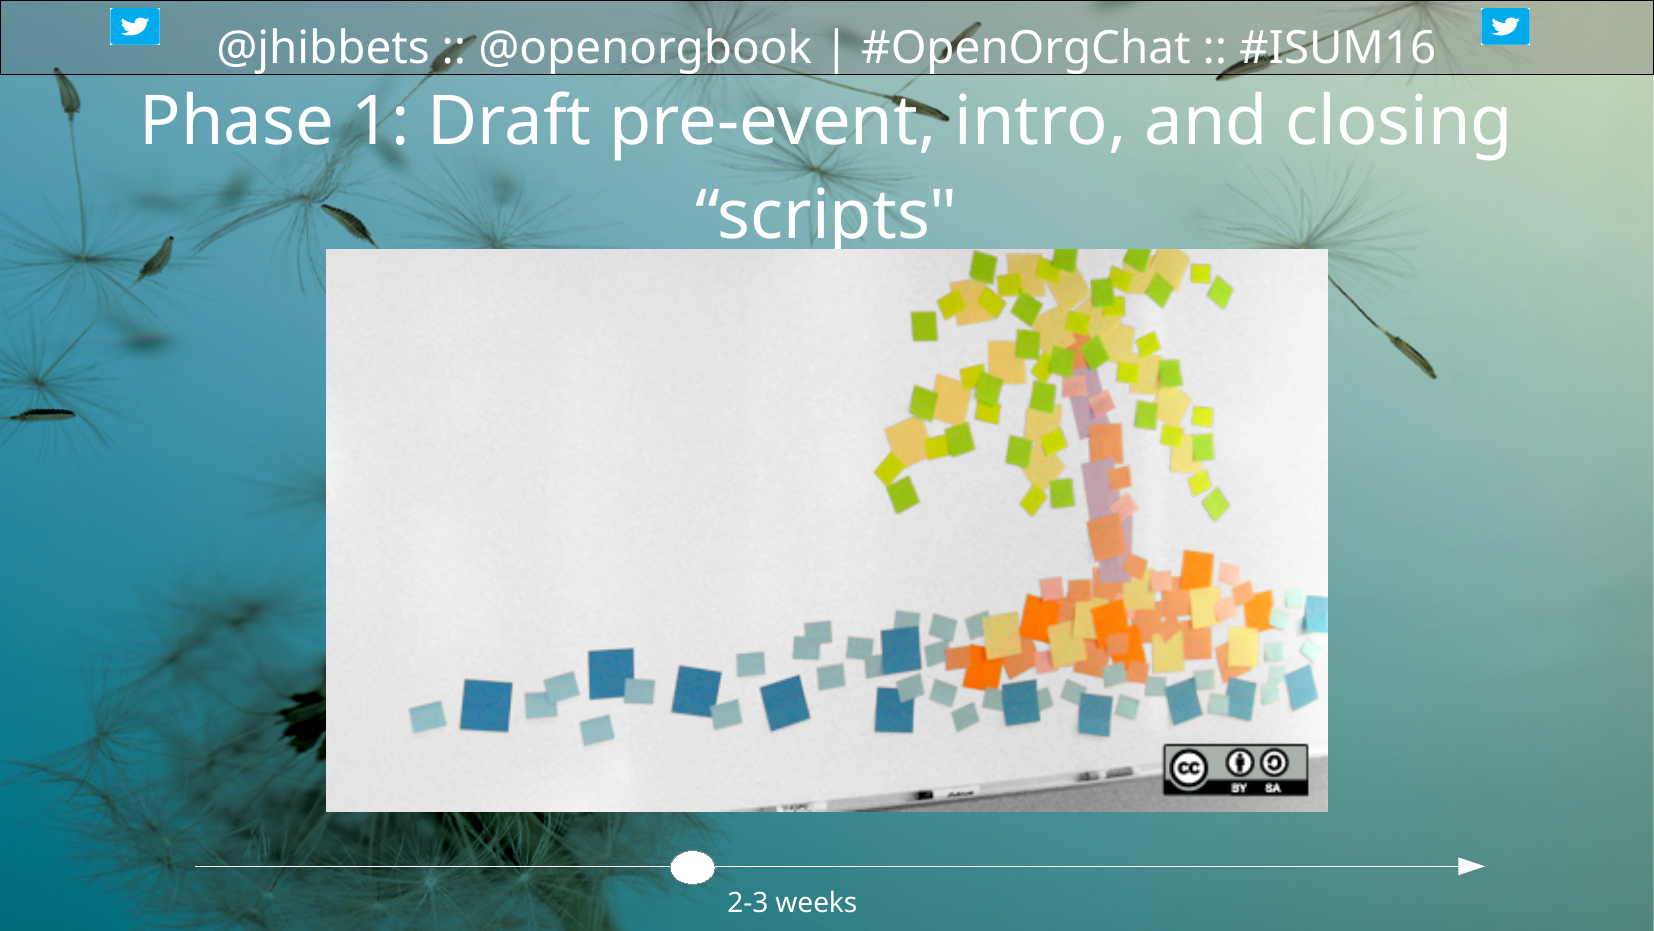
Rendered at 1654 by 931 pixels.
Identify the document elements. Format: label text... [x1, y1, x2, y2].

picture [122, 18, 147, 35]
title Phase 1: Draft pre-event, intro, and closing “scripts" [82, 87, 1571, 243]
picture [0, 75, 1654, 931]
picture [1493, 18, 1518, 35]
text_box [670, 850, 716, 885]
text_box 2-3 weeks [712, 879, 917, 923]
